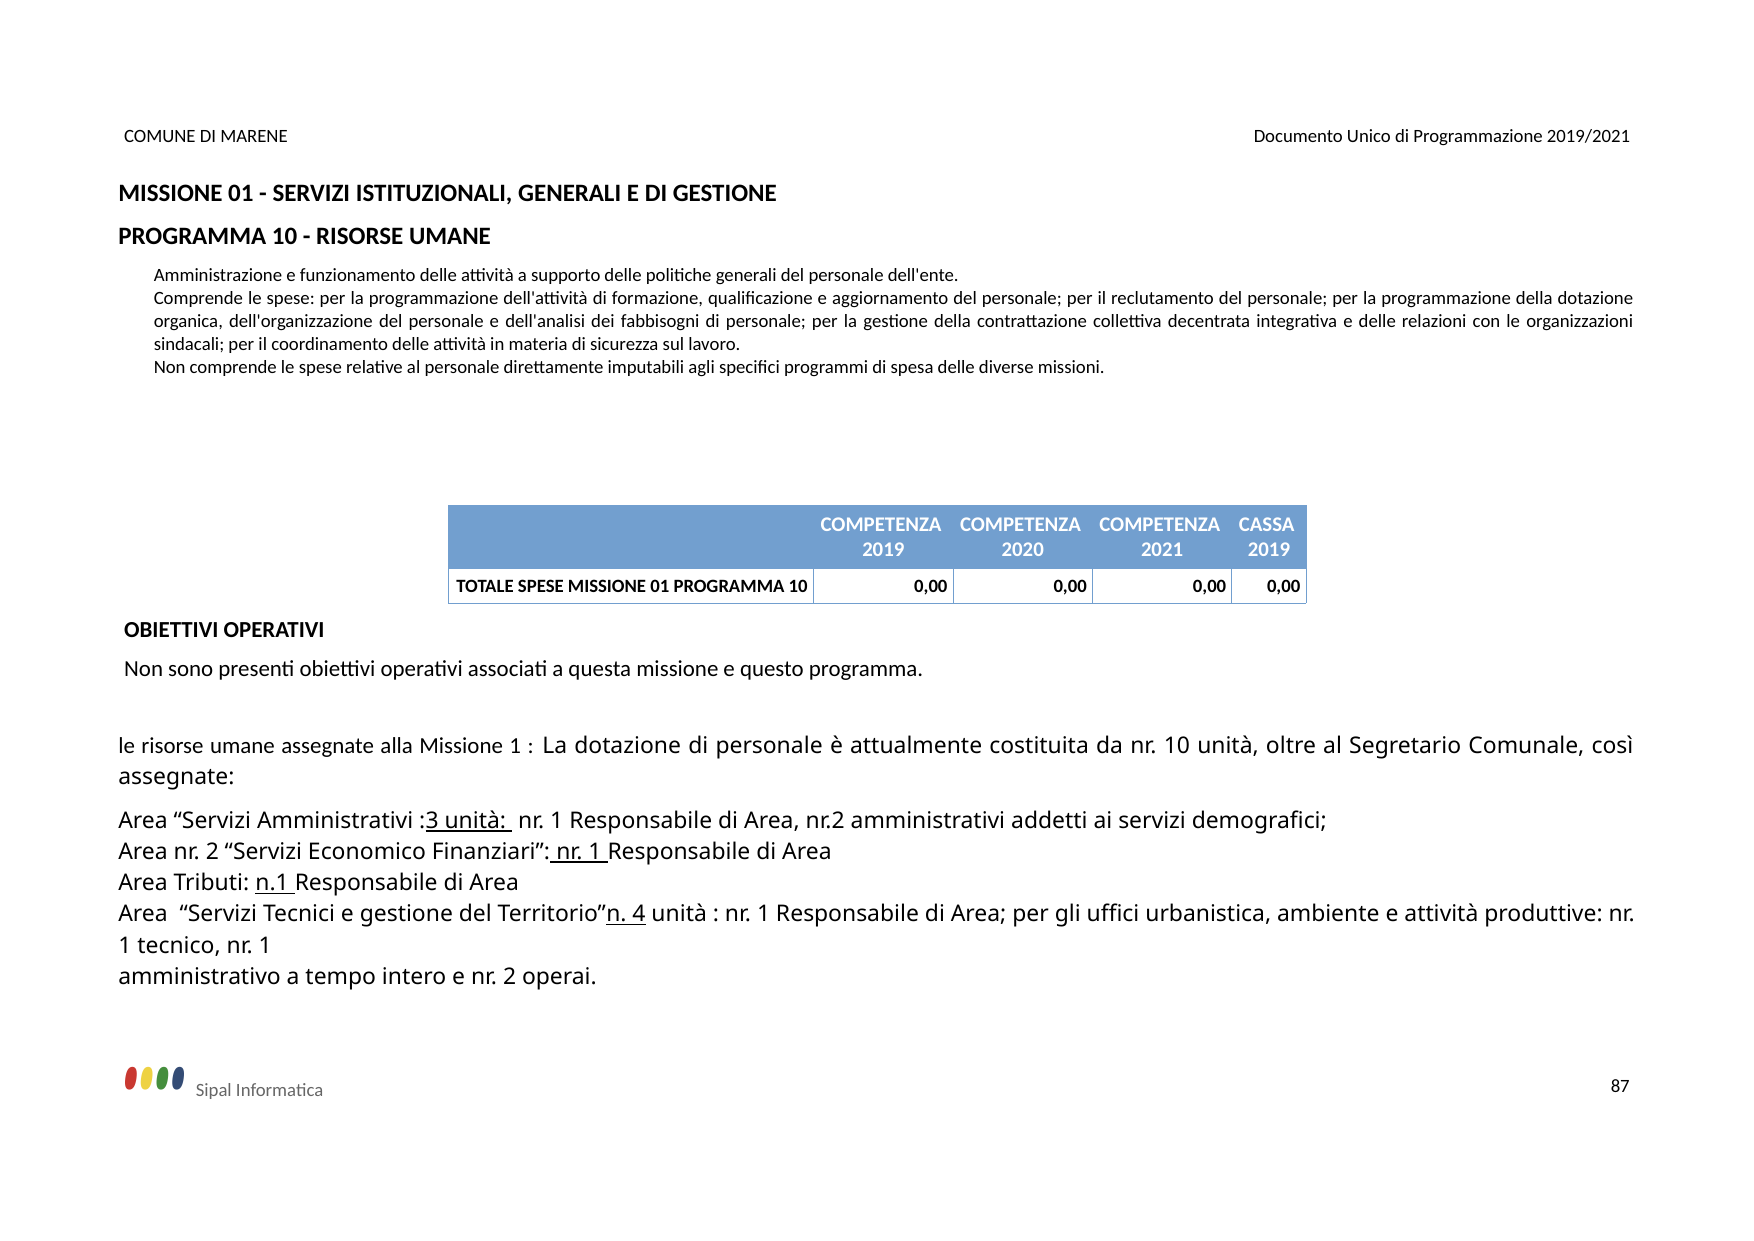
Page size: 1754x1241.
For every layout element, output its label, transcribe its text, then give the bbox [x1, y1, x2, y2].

table_header [449, 506, 813, 568]
text Programma 10 - Risorse umane [118, 220, 1612, 251]
text Area Tributi: n.1 Responsabile di Area [118, 866, 1636, 897]
table_cell Non sono presenti obiettivi operativi associati a questa missione e questo programma. [118, 649, 1636, 688]
table_cell OBIETTIVI OPERATIVI [118, 609, 1636, 648]
table_header [118, 499, 1636, 609]
table_header CASSA 2019 [1232, 506, 1306, 568]
text amministrativo a tempo intero e nr. 2 operai. [118, 960, 1636, 991]
text Area nr. 2 “Servizi Economico Finanziari”: nr. 1 Responsabile di Area [118, 835, 1636, 866]
text Comprende le spese: per la programmazione dell'attività di formazione, qualificazione e aggiornamento del personale; per il reclutamento del personale; per la programmazione della dotazione organica, dell'organizzazione del personale e dell'analisi dei fabbisogni di personale; per la gestione della contrattazione collettiva decentrata integrativa e delle relazioni con le organizzazioni sindacali; per il coordinamento delle attività in materia di sicurezza sul lavoro. [153, 286, 1636, 355]
text Missione 01 - Servizi istituzionali, generali e di gestione [118, 177, 1612, 208]
table_cell TOTALE SPESE MISSIONE 01 PROGRAMMA 10 [449, 569, 813, 603]
text Amministrazione e funzionamento delle attività a supporto delle politiche generali del personale dell'ente. [153, 263, 1636, 286]
table_cell 0,00 [1093, 569, 1231, 603]
text Non comprende le spese relative al personale direttamente imputabili agli specifici programmi di spesa delle diverse missioni. [153, 355, 1636, 378]
table_cell 0,00 [954, 569, 1092, 603]
table_header COMPETENZA 2021 [1093, 506, 1231, 568]
text Area “Servizi Amministrativi :3 unità: nr. 1 Responsabile di Area, nr.2 amministrativi addetti ai servizi demografici; [118, 803, 1636, 835]
table_header COMPETENZA 2020 [954, 506, 1092, 568]
table_cell 0,00 [1232, 569, 1306, 603]
table_cell 0,00 [814, 569, 953, 603]
text le risorse umane assegnate alla Missione 1 : La dotazione di personale è attualmente costituita da nr. 10 unità, oltre al Segretario Comunale, così assegnate: [118, 728, 1636, 791]
text Area “Servizi Tecnici e gestione del Territorio”n. 4 unità : nr. 1 Responsabile di Area; per gli uffici urbanistica, ambiente e attività produttive: nr. 1 tecnico, nr. 1 [118, 897, 1636, 960]
table_header COMPETENZA 2019 [814, 506, 953, 568]
